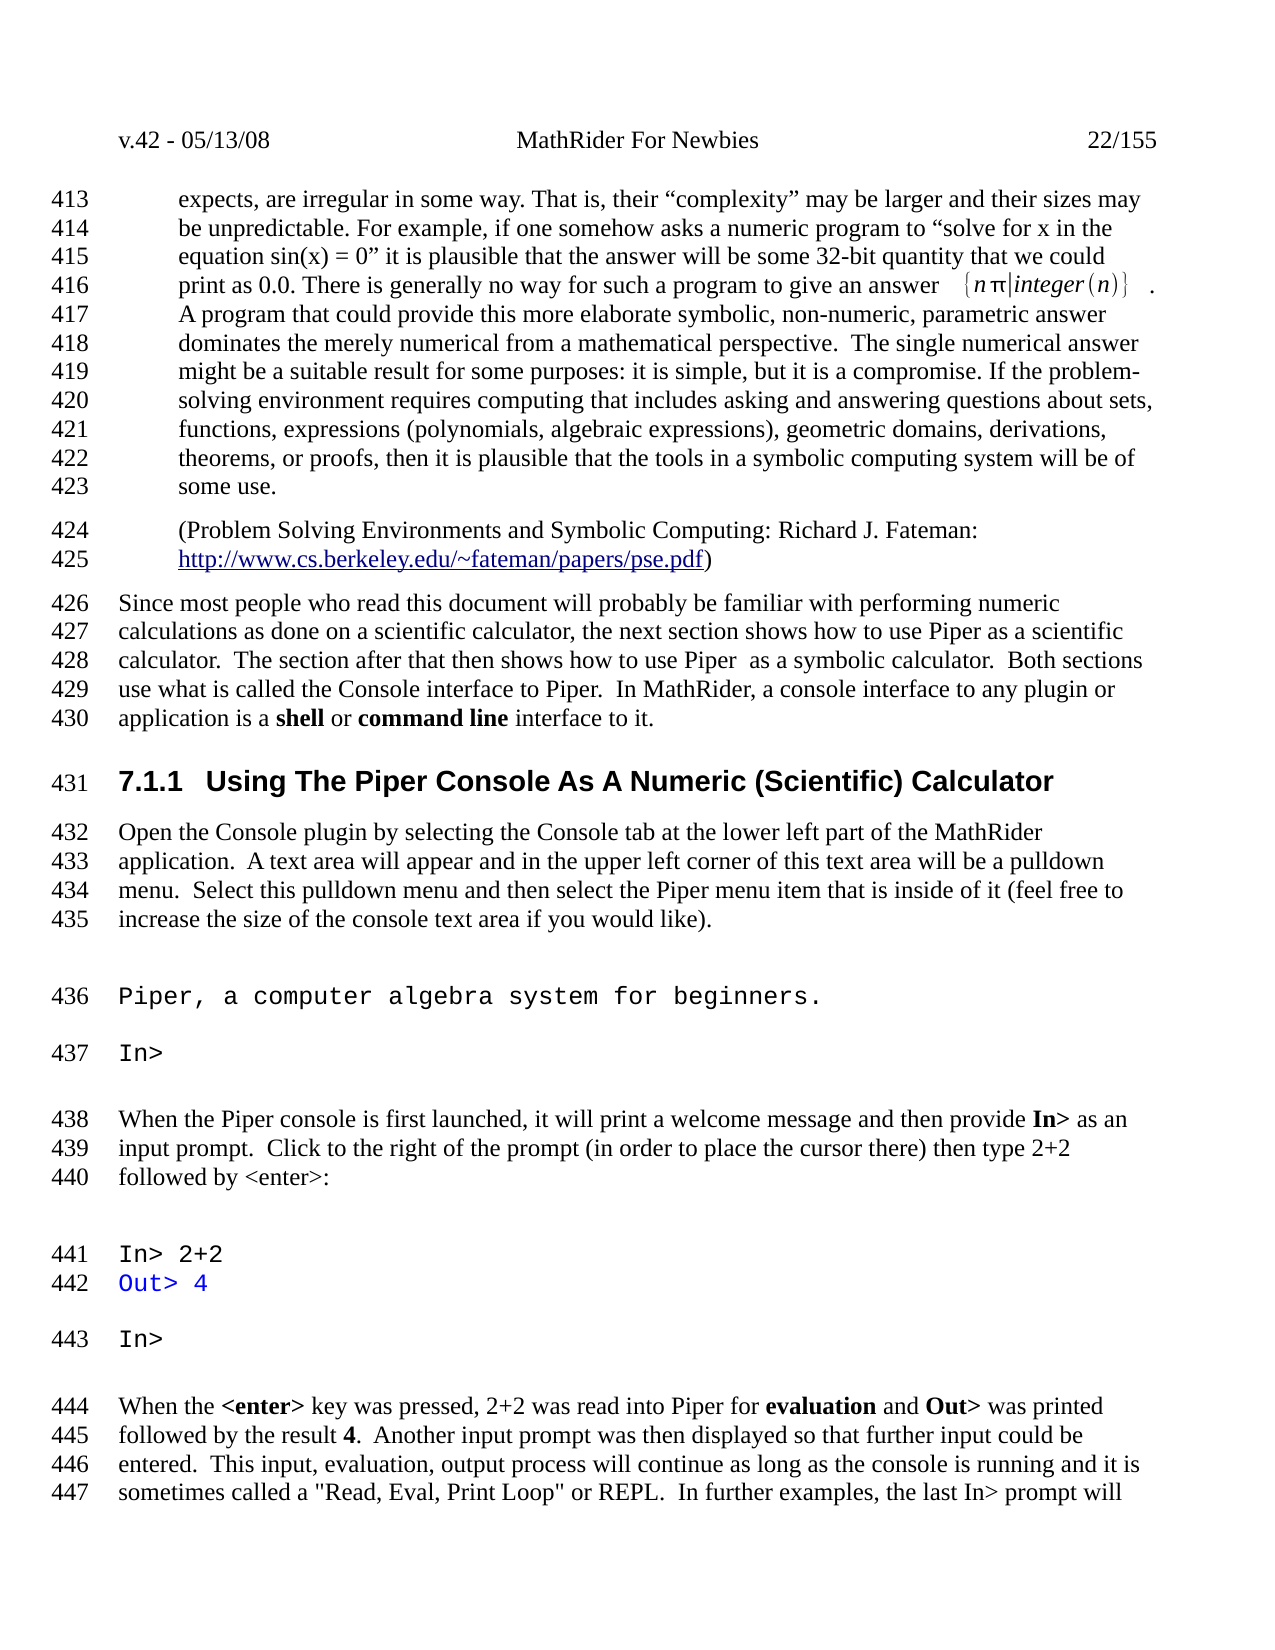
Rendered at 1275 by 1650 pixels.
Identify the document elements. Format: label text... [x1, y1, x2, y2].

text In> 2+2 [118, 1242, 1157, 1270]
text Out> 4 [118, 1270, 1157, 1299]
text Open the Console plugin by selecting the Console tab at the lower left part of the MathRider application. A text area will appear and in the upper left corner of this text area will be a pulldown menu. Select this pulldown menu and then select the Piper menu item that is inside of it (feel free to increase the size of the console text area if you would like). [118, 817, 1157, 932]
text expects, are irregular in some way. That is, their “complexity” may be larger and their sizes may be unpredictable. For example, if one somehow asks a numeric program to “solve for x in the equation sin(x) = 0” it is plausible that the answer will be some 32-bit quantity that we could print as 0.0. There is generally no way for such a program to give an answer . A program that could provide this more elaborate symbolic, non-numeric, parametric answer dominates the merely numerical from a mathematical perspective. The single numerical answer might be a suitable result for some purposes: it is simple, but it is a compromise. If the problem-solving environment requires computing that includes asking and answering questions about sets, functions, expressions (polynomials, algebraic expressions), geometric domains, derivations, theorems, or proofs, then it is plausible that the tools in a symbolic computing system will be of some use. [178, 184, 1157, 500]
text Piper, a computer algebra system for beginners. [118, 984, 1157, 1012]
text When the Piper console is first launched, it will print a welcome message and then provide In> as an input prompt. Click to the right of the prompt (in order to place the cursor there) then type 2+2 followed by <enter>: [118, 1104, 1157, 1191]
text In> [118, 1040, 1157, 1069]
text In> [118, 1327, 1157, 1355]
subtitle Using The Piper Console As A Numeric (Scientific) Calculator [118, 764, 1157, 797]
text When the <enter> key was pressed, 2+2 was read into Piper for evaluation and Out> was printed followed by the result 4. Another input prompt was then displayed so that further input could be entered. This input, evaluation, output process will continue as long as the console is running and it is sometimes called a "Read, Eval, Print Loop" or REPL. In further examples, the last In> prompt will [118, 1391, 1157, 1506]
text (Problem Solving Environments and Symbolic Computing: Richard J. Fateman: http://www.cs.berkeley.edu/~fateman/papers/pse.pdf) [178, 515, 1157, 573]
text Since most people who read this document will probably be familiar with performing numeric calculations as done on a scientific calculator, the next section shows how to use Piper as a scientific calculator. The section after that then shows how to use Piper as a symbolic calculator. Both sections use what is called the Console interface to Piper. In MathRider, a console interface to any plugin or application is a shell or command line interface to it. [118, 588, 1157, 731]
